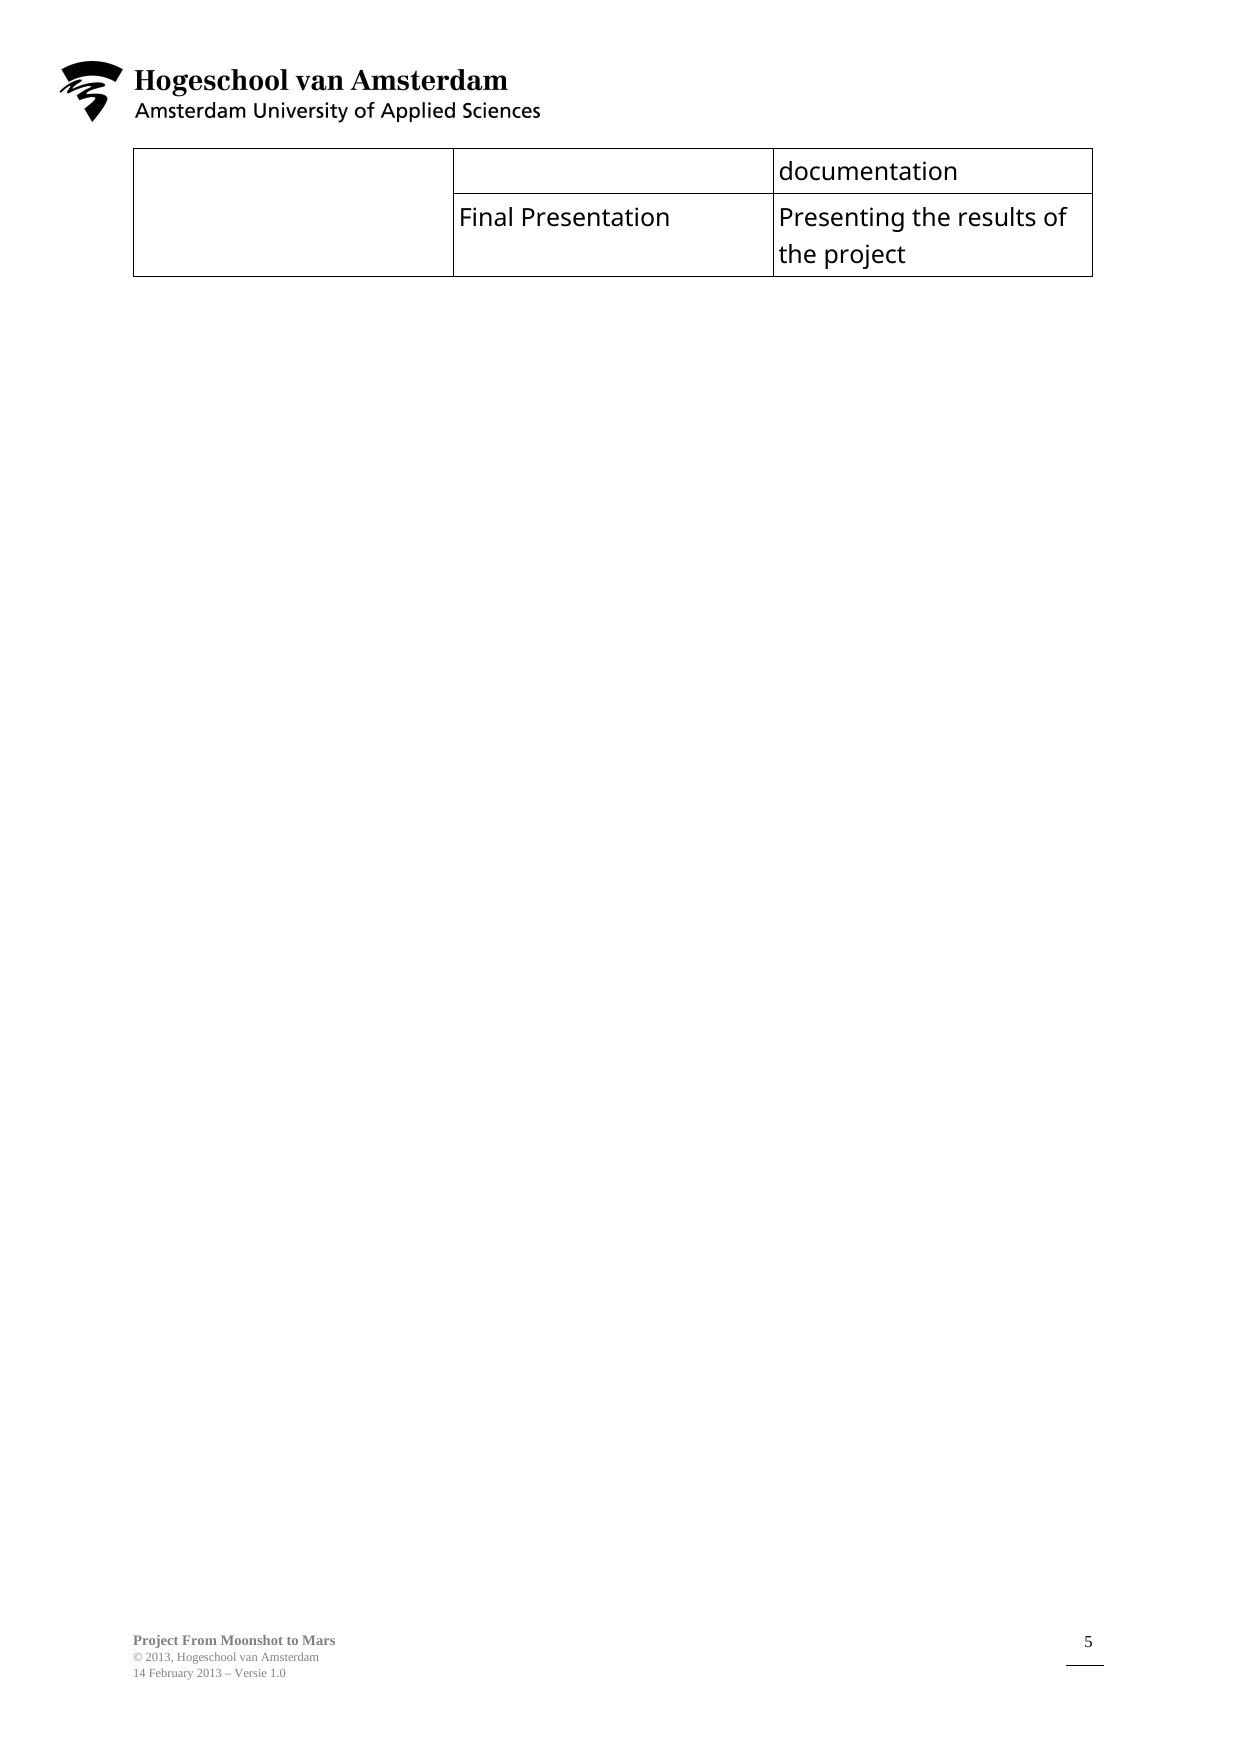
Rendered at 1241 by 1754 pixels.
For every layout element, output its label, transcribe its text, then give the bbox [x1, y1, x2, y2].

picture [0, 0, 622, 123]
table_cell [134, 149, 453, 276]
table_cell documentation [774, 149, 1092, 193]
table_cell Final Presentation [454, 194, 773, 276]
table_cell [454, 149, 773, 193]
table_cell Presenting the results of the project [774, 194, 1092, 276]
